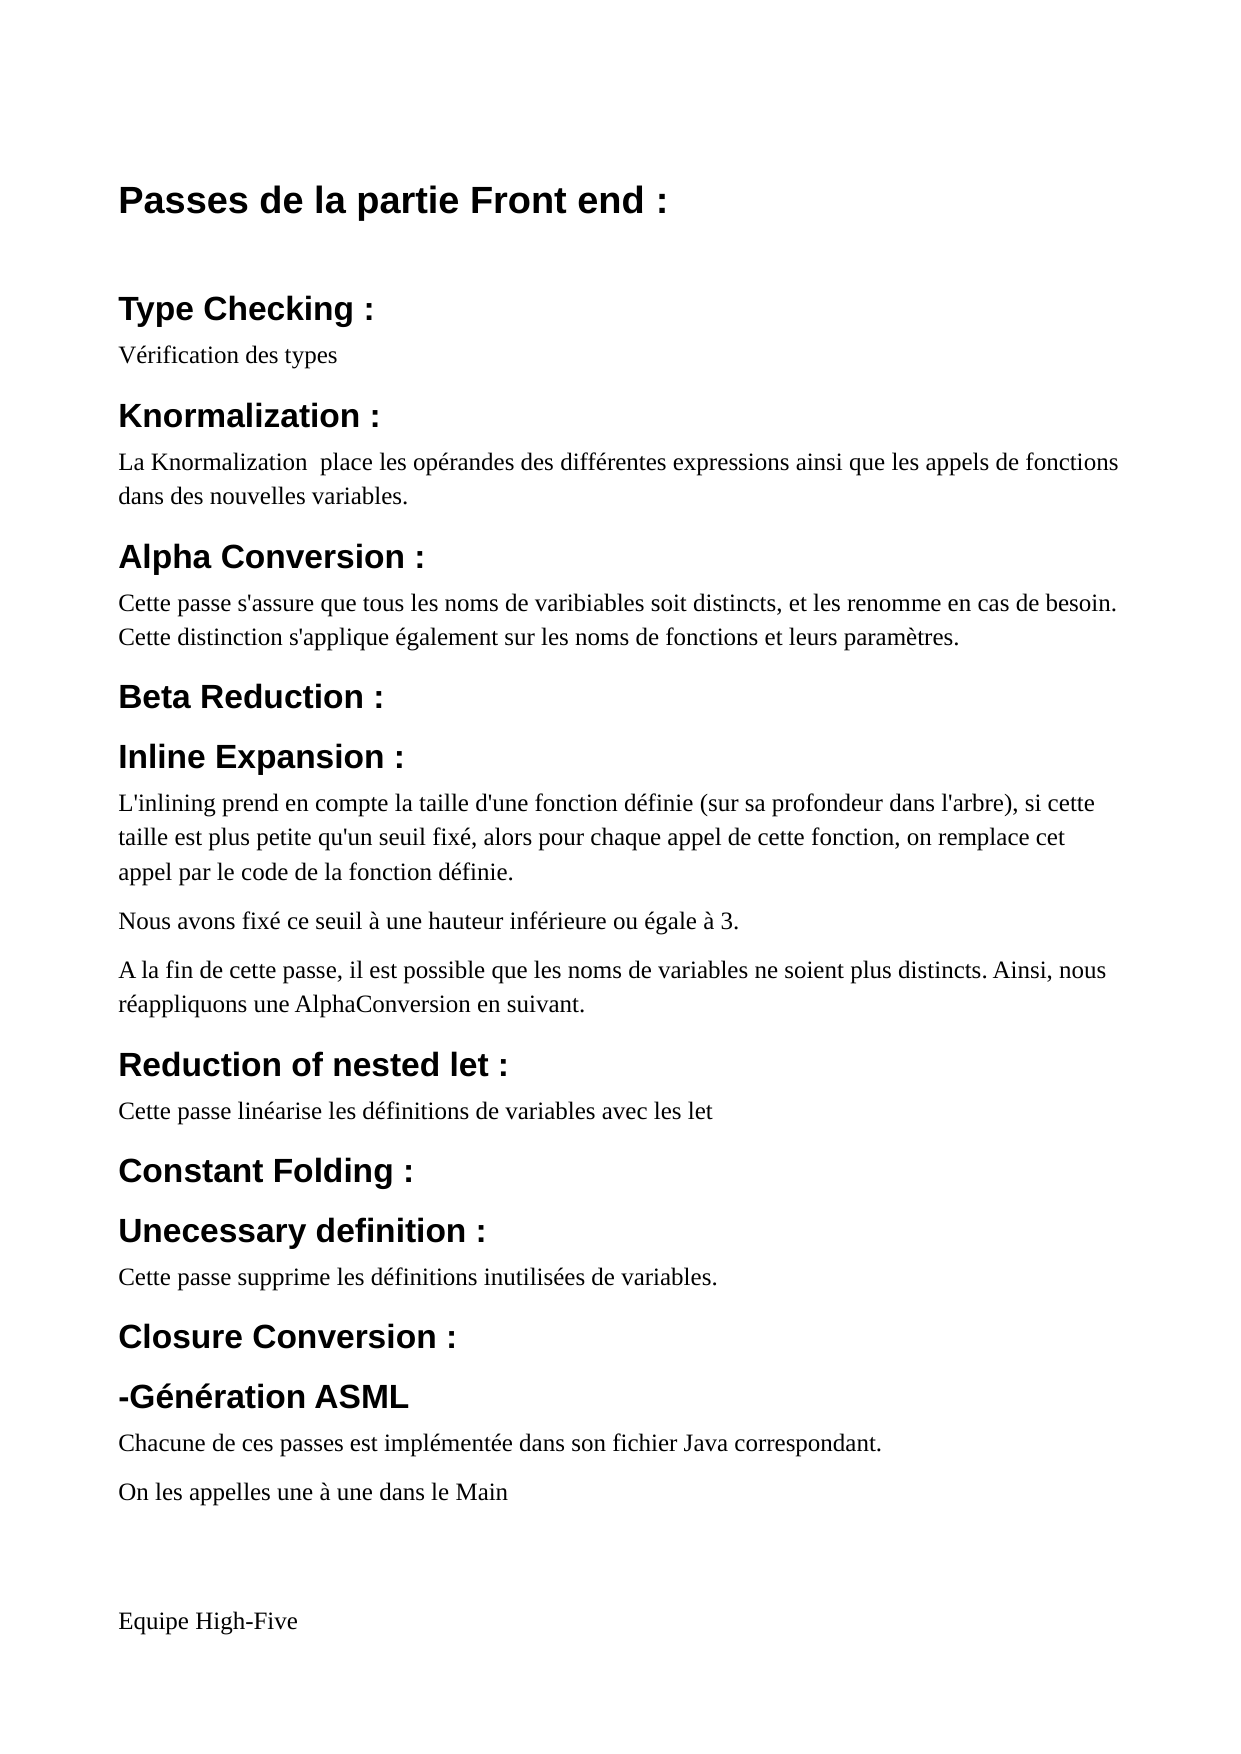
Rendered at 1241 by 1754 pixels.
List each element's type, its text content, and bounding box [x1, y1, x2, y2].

text Chacune de ces passes est implémentée dans son fichier Java correspondant. [118, 1428, 1122, 1457]
text Vérification des types [118, 340, 1122, 369]
text Nous avons fixé ce seuil à une hauteur inférieure ou égale à 3. [118, 906, 1122, 935]
subtitle Constant Folding : [118, 1151, 1122, 1190]
text A la fin de cette passe, il est possible que les noms de variables ne soient plus distincts. Ainsi, nous réappliquons une AlphaConversion en suivant. [118, 955, 1122, 1018]
text Cette passe linéarise les définitions de variables avec les let [118, 1096, 1122, 1125]
subtitle Reduction of nested let : [118, 1045, 1122, 1083]
subtitle Closure Conversion : [118, 1317, 1122, 1356]
subtitle Beta Reduction : [118, 677, 1122, 716]
subtitle Unecessary definition : [118, 1211, 1122, 1249]
text La Knormalization place les opérandes des différentes expressions ainsi que les appels de fonctions dans des nouvelles variables. [118, 447, 1122, 510]
subtitle Type Checking : [118, 289, 1122, 328]
text L'inlining prend en compte la taille d'une fonction définie (sur sa profondeur dans l'arbre), si cette taille est plus petite qu'un seuil fixé, alors pour chaque appel de cette fonction, on remplace cet appel par le code de la fonction définie. [118, 788, 1122, 886]
text Cette passe supprime les définitions inutilisées de variables. [118, 1262, 1122, 1291]
subtitle Inline Expansion : [118, 737, 1122, 776]
subtitle Alpha Conversion : [118, 536, 1122, 575]
text On les appelles une à une dans le Main [118, 1477, 1122, 1506]
subtitle Passes de la partie Front end : [118, 178, 1122, 221]
text Cette passe s'assure que tous les noms de varibiables soit distincts, et les renomme en cas de besoin. Cette distinction s'applique également sur les noms de fonctions et leurs paramètres. [118, 588, 1122, 651]
subtitle Knormalization : [118, 396, 1122, 434]
subtitle -Génération ASML [118, 1377, 1122, 1415]
